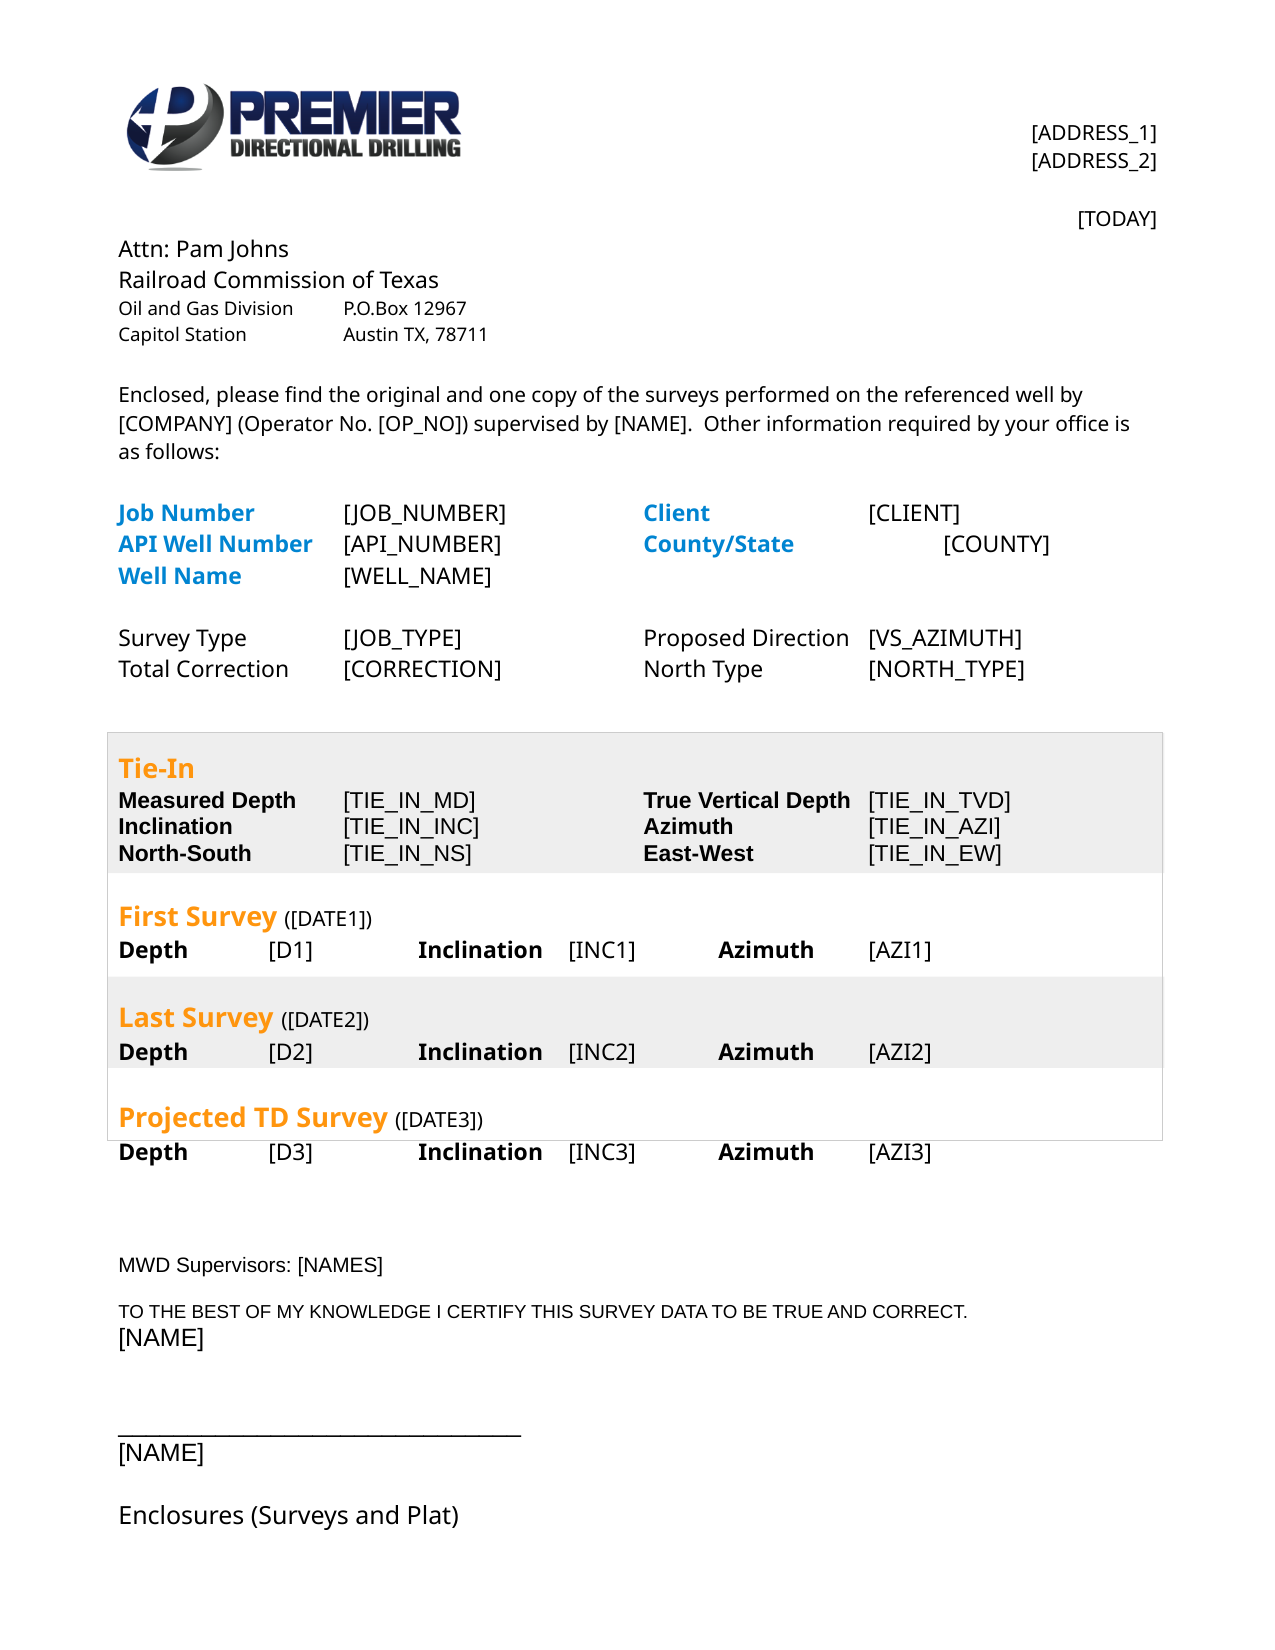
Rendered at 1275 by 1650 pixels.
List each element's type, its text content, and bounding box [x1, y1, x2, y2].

text _____________________________ [118, 1409, 1157, 1438]
text Job Number [JOB_NUMBER] Client [CLIENT] [118, 497, 1157, 528]
text TO THE BEST OF MY KNOWLEDGE I CERTIFY THIS SURVEY DATA TO BE TRUE AND CORRECT. [118, 1301, 1157, 1323]
text API Well Number [API_NUMBER] County/State [COUNTY] [118, 528, 1157, 559]
text Attn: Pam Johns [118, 233, 1157, 264]
text Depth [D3] Inclination [INC3] Azimuth [AZI3] [118, 1141, 1157, 1167]
text Projected TD Survey ([DATE3]) [118, 1099, 1157, 1136]
text Enclosed, please find the original and one copy of the surveys performed on the referenced well by [COMPANY] (Operator No. [OP_NO]) supervised by [NAME]. Other information required by your office is as follows: [118, 381, 1157, 466]
text Survey Type [JOB_TYPE] Proposed Direction [VS_AZIMUTH] [118, 622, 1157, 653]
text Oil and Gas Division P.O.Box 12967 [118, 295, 1157, 321]
picture [119, 80, 462, 171]
text First Survey ([DATE1]) [118, 897, 1157, 934]
text Capitol Station Austin TX, 78711 [118, 321, 1157, 346]
text [TODAY] [118, 204, 1157, 233]
text [118, 1136, 1157, 1140]
text Railroad Commission of Texas [118, 264, 1157, 295]
text Total Correction [CORRECTION] North Type [NORTH_TYPE] [118, 653, 1157, 684]
text Well Name [WELL_NAME] [118, 559, 1157, 591]
text Depth [D1] Inclination [INC1] Azimuth [AZI1] [118, 934, 1157, 965]
text [NAME] [118, 1438, 1157, 1466]
text [NAME] [118, 1323, 1157, 1351]
text MWD Supervisors: [NAMES] [118, 1253, 1157, 1277]
